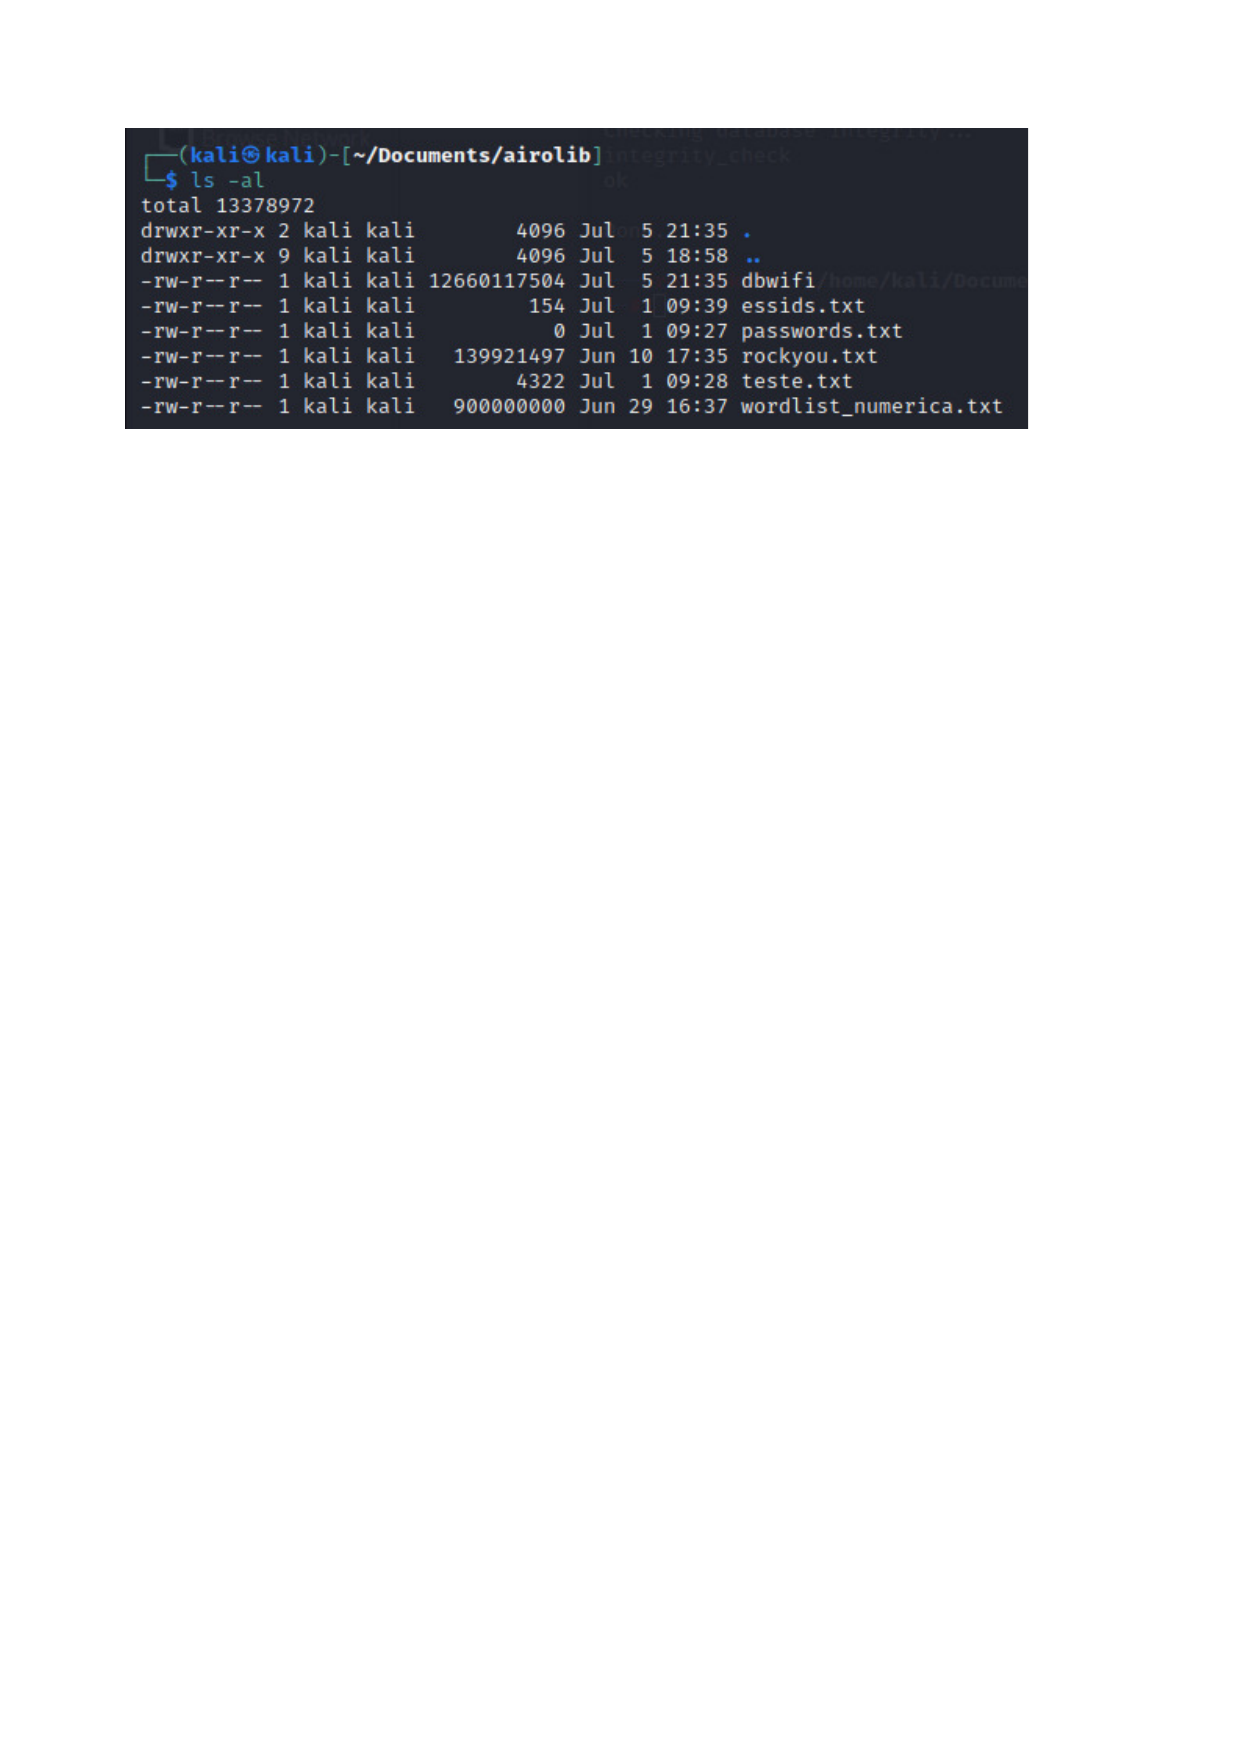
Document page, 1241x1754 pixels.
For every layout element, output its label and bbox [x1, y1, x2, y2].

picture [125, 128, 1029, 429]
